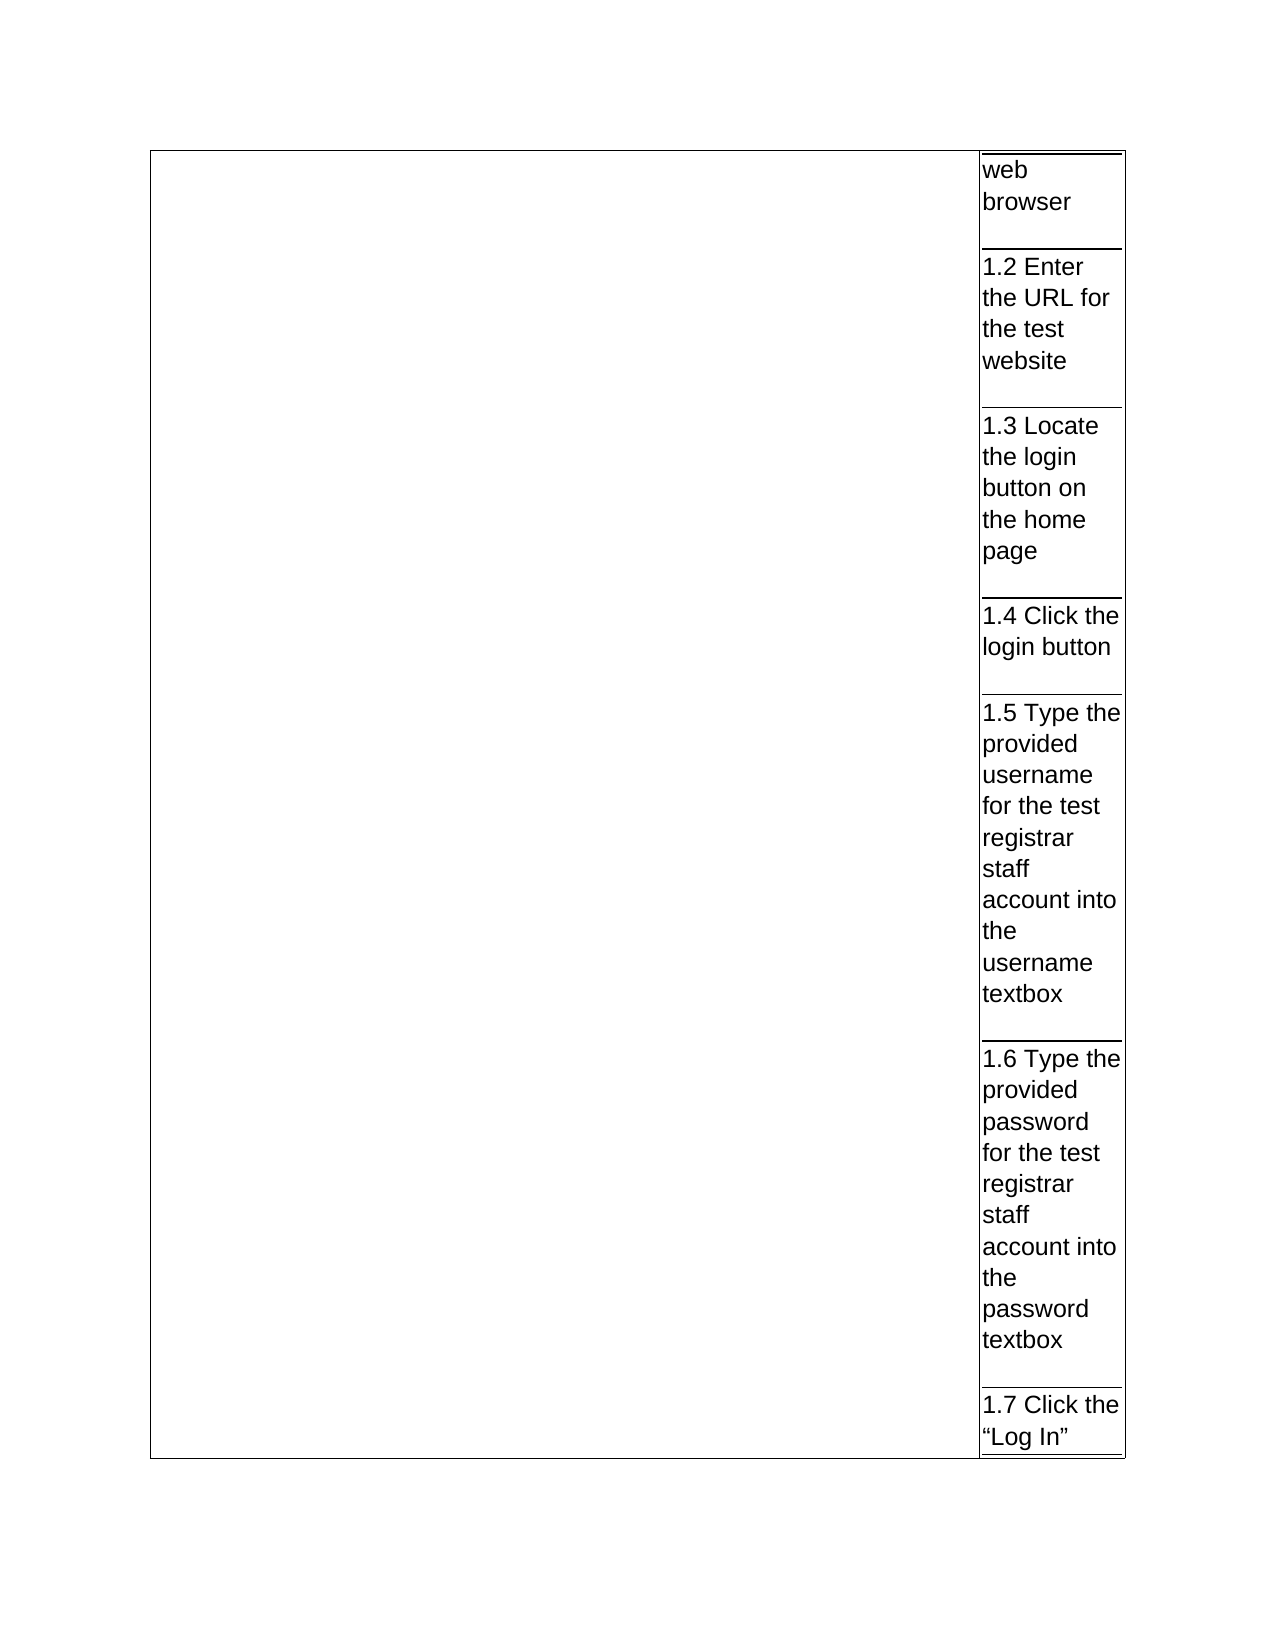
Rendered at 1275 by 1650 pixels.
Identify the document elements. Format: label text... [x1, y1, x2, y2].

table_cell 1.5 Type the provided username for the test registrar staff account into the username textbox [982, 695, 1122, 1040]
table_cell [151, 151, 979, 1458]
table_cell [980, 151, 1125, 1458]
table_cell 1.4 Click the login button [982, 599, 1122, 693]
table_cell 1.2 Enter the URL for the test website [982, 250, 1122, 407]
table_cell 1.6 Type the provided password for the test registrar staff account into the password textbox [982, 1042, 1122, 1386]
table_cell 1.3 Locate the login button on the home page [982, 408, 1122, 597]
table_cell 1.7 Click the “Log In” [982, 1388, 1122, 1453]
table_header web browser [982, 155, 1122, 248]
